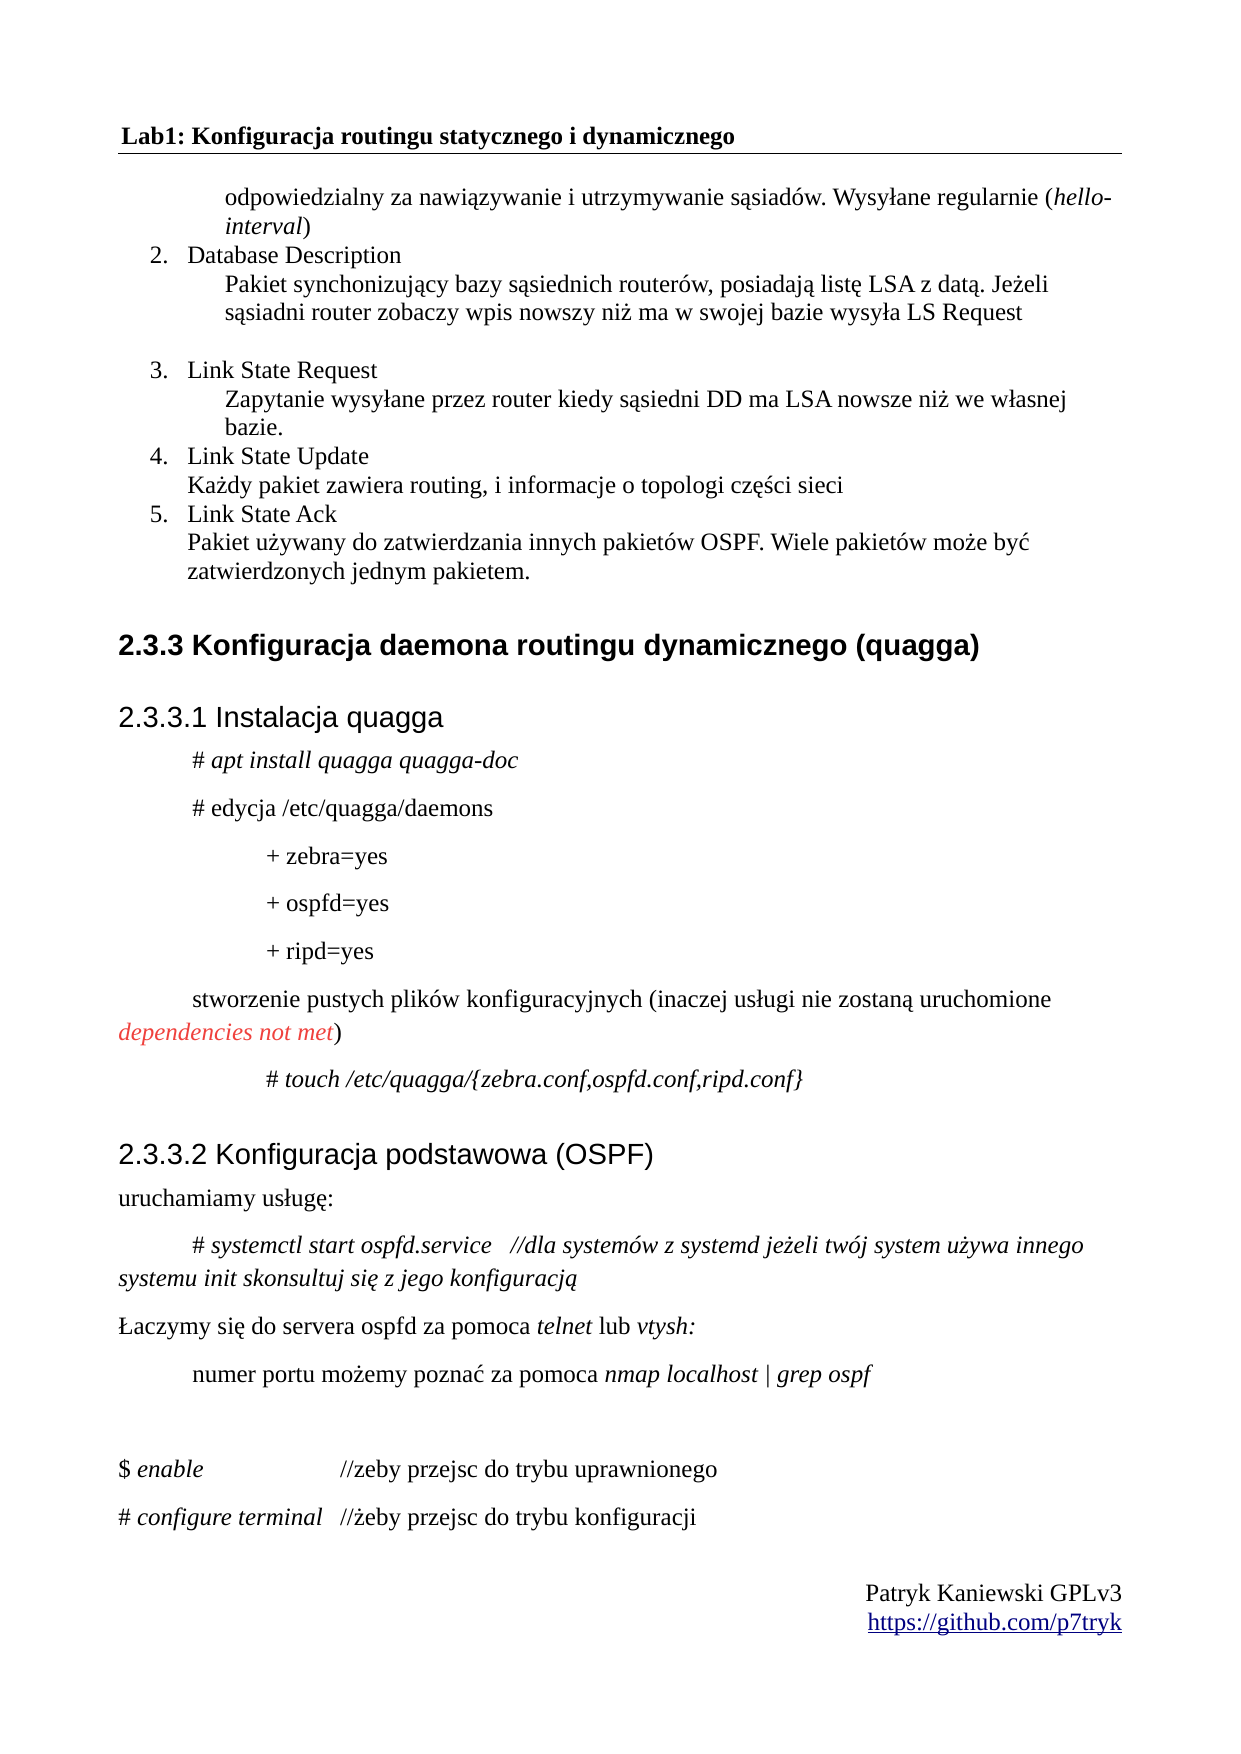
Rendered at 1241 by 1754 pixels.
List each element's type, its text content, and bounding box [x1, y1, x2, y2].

list Pakiet używany do zatwierdzania innych pakietów OSPF. Wiele pakietów może być zatwierdzonych jednym pakietem. [149, 527, 1122, 585]
subtitle 2.3.3.2 Konfiguracja podstawowa (OSPF) [118, 1137, 1122, 1170]
text # edycja /etc/quagga/daemons [118, 793, 1122, 822]
text # touch /etc/quagga/{zebra.conf,ospfd.conf,ripd.conf} [118, 1064, 1122, 1093]
text Łaczymy się do servera ospfd za pomoca telnet lub vtysh: [118, 1311, 1122, 1340]
text + ospfd=yes [118, 888, 1122, 917]
list Link State Request [149, 355, 1122, 384]
subtitle 2.3.3 Konfiguracja daemona routingu dynamicznego (quagga) [118, 628, 1122, 662]
text + zebra=yes [118, 841, 1122, 869]
text uruchamiamy usługę: [118, 1183, 1122, 1212]
text # apt install quagga quagga-doc [118, 746, 1122, 774]
text # configure terminal //żeby przejsc do trybu konfiguracji [118, 1502, 1122, 1530]
list Każdy pakiet zawiera routing, i informacje o topologi części sieci [149, 470, 1122, 499]
list Zapytanie wysyłane przez router kiedy sąsiedni DD ma LSA nowsze niż we własnej bazie. [187, 384, 1122, 441]
subtitle 2.3.3.1 Instalacja quagga [118, 699, 1122, 733]
list odpowiedzialny za nawiązywanie i utrzymywanie sąsiadów. Wysyłane regularnie (hello-interval) [187, 182, 1122, 240]
list Database Description [149, 240, 1122, 269]
text numer portu możemy poznać za pomoca nmap localhost | grep ospf [118, 1359, 1122, 1387]
list Pakiet synchonizujący bazy sąsiednich routerów, posiadają listę LSA z datą. Jeżeli sąsiadni router zobaczy wpis nowszy niż ma w swojej bazie wysyła LS Request [187, 269, 1122, 326]
list Link State Ack [149, 499, 1122, 527]
text $ enable //zeby przejsc do trybu uprawnionego [118, 1454, 1122, 1483]
text + ripd=yes [118, 936, 1122, 965]
text # systemctl start ospfd.service //dla systemów z systemd jeżeli twój system używa innego systemu init skonsultuj się z jego konfiguracją [118, 1231, 1122, 1292]
list Link State Update [149, 441, 1122, 470]
text stworzenie pustych plików konfiguracyjnych (inaczej usługi nie zostaną uruchomione dependencies not met) [118, 984, 1122, 1045]
